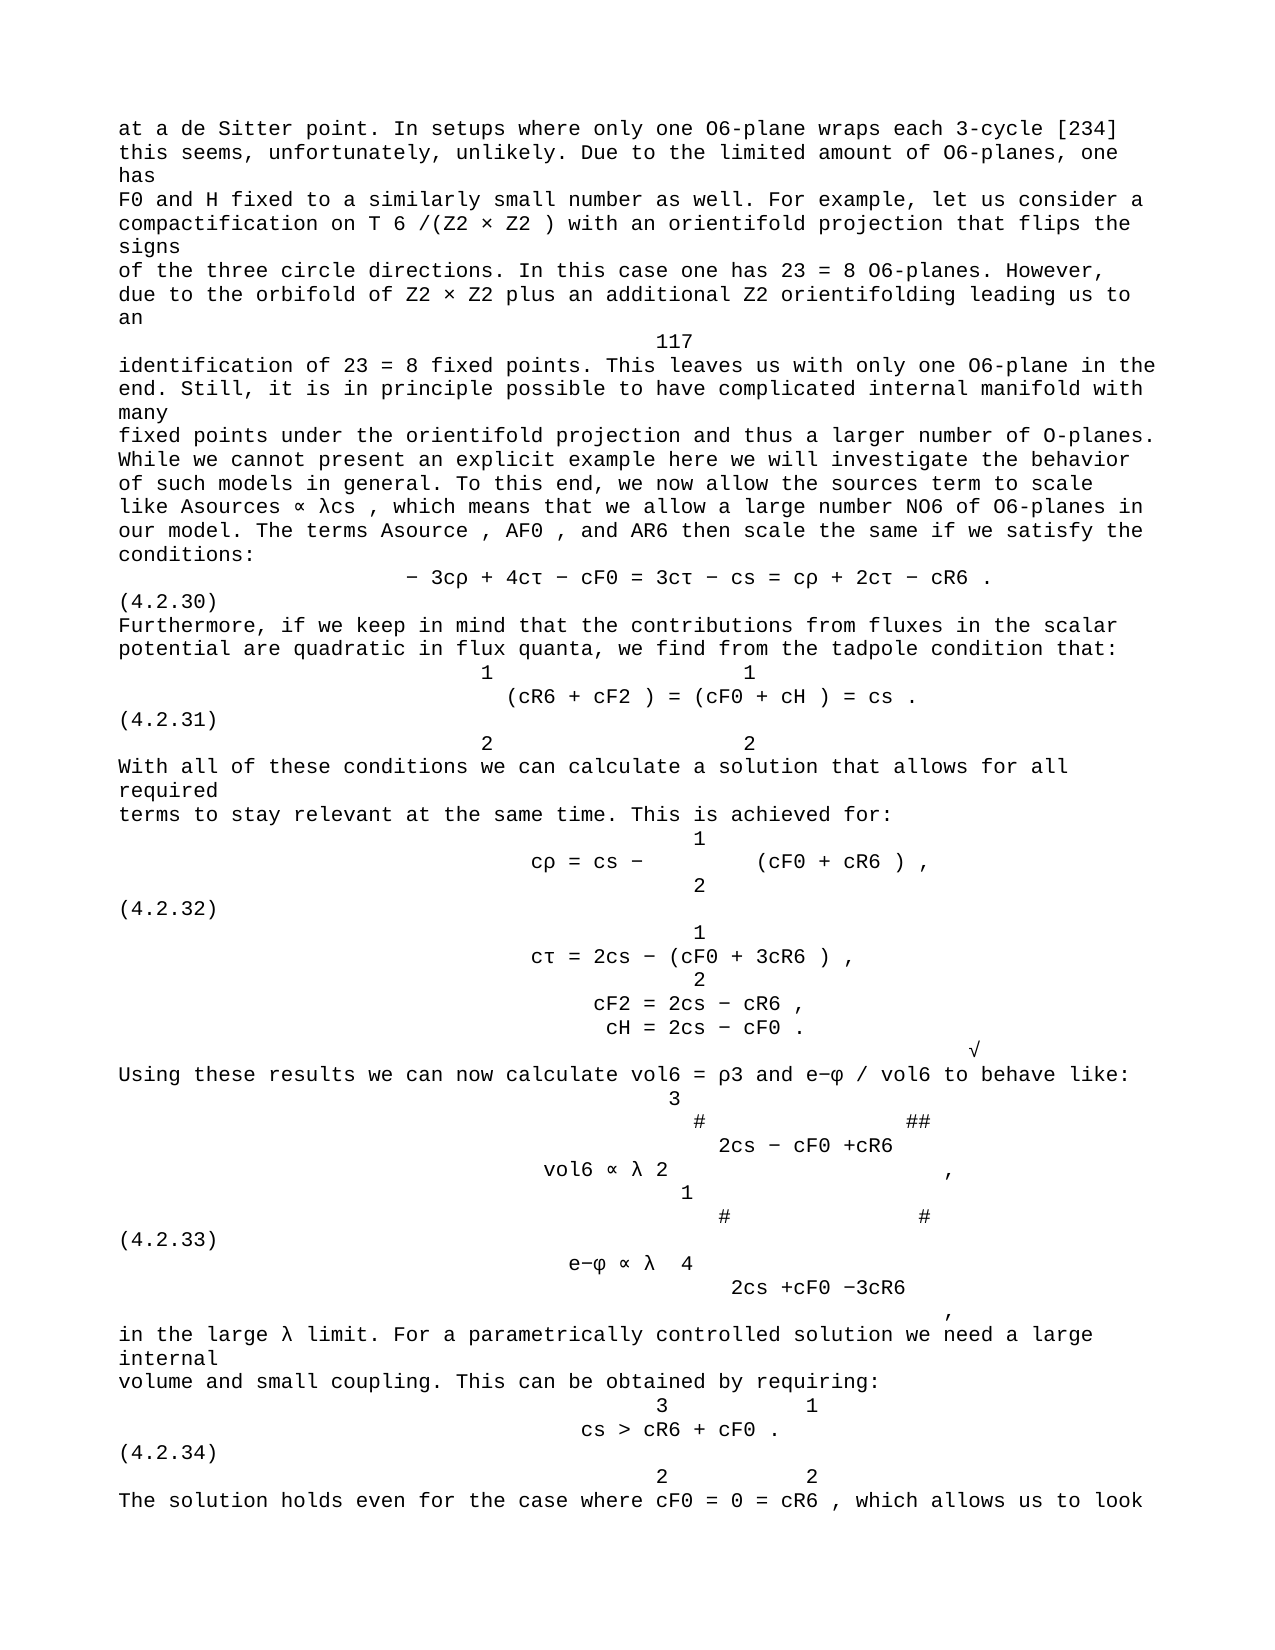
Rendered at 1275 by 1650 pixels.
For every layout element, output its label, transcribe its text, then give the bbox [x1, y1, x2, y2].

text With all of these conditions we can calculate a solution that allows for all required [118, 757, 1157, 804]
text like Asources ∝ λcs , which means that we allow a large number NO6 of O6-planes in [118, 496, 1157, 520]
text 1 [118, 827, 1157, 851]
text cH = 2cs − cF0 . [118, 1017, 1157, 1040]
text end. Still, it is in principle possible to have complicated internal manifold with many [118, 378, 1157, 426]
text at a de Sitter point. In setups where only one O6-plane wraps each 3-cycle [234] [118, 118, 1157, 142]
text 3 [118, 1088, 1157, 1111]
text 2cs +cF0 −3cR6 [118, 1277, 1157, 1300]
text √ [118, 1040, 1157, 1064]
text 2 2 [118, 1466, 1157, 1489]
text cs > cR6 + cF0 . (4.2.34) [118, 1419, 1157, 1466]
text 2 2 [118, 733, 1157, 757]
text in the large λ limit. For a parametrically controlled solution we need a large internal [118, 1324, 1157, 1371]
text 2cs − cF0 +cR6 [118, 1135, 1157, 1158]
text Furthermore, if we keep in mind that the contributions from fluxes in the scalar [118, 615, 1157, 638]
text 1 [118, 922, 1157, 946]
text The solution holds even for the case where cF0 = 0 = cR6 , which allows us to look [118, 1489, 1157, 1513]
text of the three circle directions. In this case one has 23 = 8 O6-planes. However, [118, 260, 1157, 284]
text cτ = 2cs − (cF0 + 3cR6 ) , [118, 946, 1157, 969]
text volume and small coupling. This can be obtained by requiring: [118, 1371, 1157, 1395]
text fixed points under the orientifold projection and thus a larger number of O-planes. [118, 426, 1157, 449]
text of such models in general. To this end, we now allow the sources term to scale [118, 473, 1157, 496]
text e−φ ∝ λ 4 [118, 1253, 1157, 1277]
text our model. The terms Asource , AF0 , and AR6 then scale the same if we satisfy the [118, 520, 1157, 544]
text this seems, unfortunately, unlikely. Due to the limited amount of O6-planes, one has [118, 142, 1157, 189]
text due to the orbifold of Z2 × Z2 plus an additional Z2 orientifolding leading us to an [118, 284, 1157, 331]
text While we cannot present an explicit example here we will investigate the behavior [118, 449, 1157, 473]
text # # (4.2.33) [118, 1206, 1157, 1253]
text identification of 23 = 8 fixed points. This leaves us with only one O6-plane in the [118, 354, 1157, 378]
text cF2 = 2cs − cR6 , [118, 993, 1157, 1017]
text 2 [118, 969, 1157, 993]
text compactification on T 6 /(Z2 × Z2 ) with an orientifold projection that flips the signs [118, 213, 1157, 260]
text − 3cρ + 4cτ − cF0 = 3cτ − cs = cρ + 2cτ − cR6 . (4.2.30) [118, 567, 1157, 615]
text vol6 ∝ λ 2 , [118, 1158, 1157, 1182]
text Using these results we can now calculate vol6 = ρ3 and e−φ / vol6 to behave like: [118, 1064, 1157, 1088]
text 1 1 [118, 662, 1157, 686]
text , [118, 1300, 1157, 1324]
text 117 [118, 331, 1157, 354]
text 1 [118, 1182, 1157, 1206]
text terms to stay relevant at the same time. This is achieved for: [118, 804, 1157, 827]
text F0 and H fixed to a similarly small number as well. For example, let us consider a [118, 189, 1157, 213]
text conditions: [118, 544, 1157, 567]
text # ## [118, 1111, 1157, 1135]
text 3 1 [118, 1395, 1157, 1419]
text 2 (4.2.32) [118, 875, 1157, 922]
text cρ = cs − (cF0 + cR6 ) , [118, 851, 1157, 875]
text potential are quadratic in flux quanta, we find from the tadpole condition that: [118, 638, 1157, 662]
text (cR6 + cF2 ) = (cF0 + cH ) = cs . (4.2.31) [118, 686, 1157, 733]
